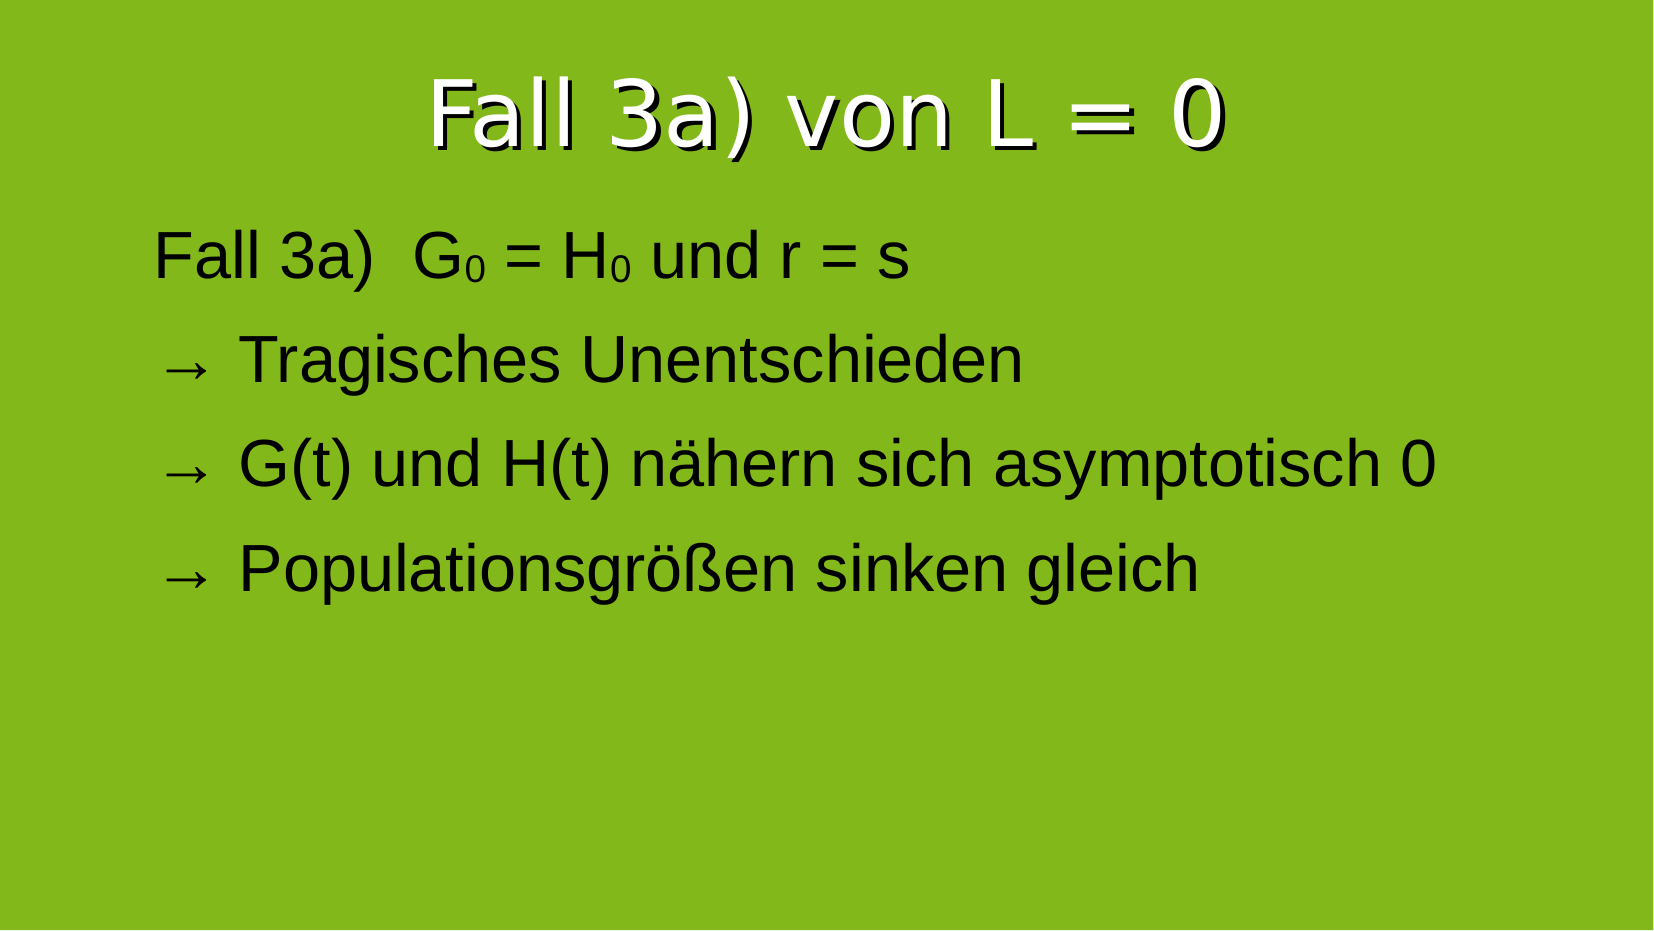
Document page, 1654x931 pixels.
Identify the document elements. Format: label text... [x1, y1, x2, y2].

title Fall 3a) von L = 0 [82, 37, 1571, 193]
list Fall 3a) G0 = H0 und r = s → Tragisches Unentschieden → G(t) und H(t) nähern sich asymptotisch 0 → Populationsgrößen sinken gleich [82, 217, 1571, 857]
